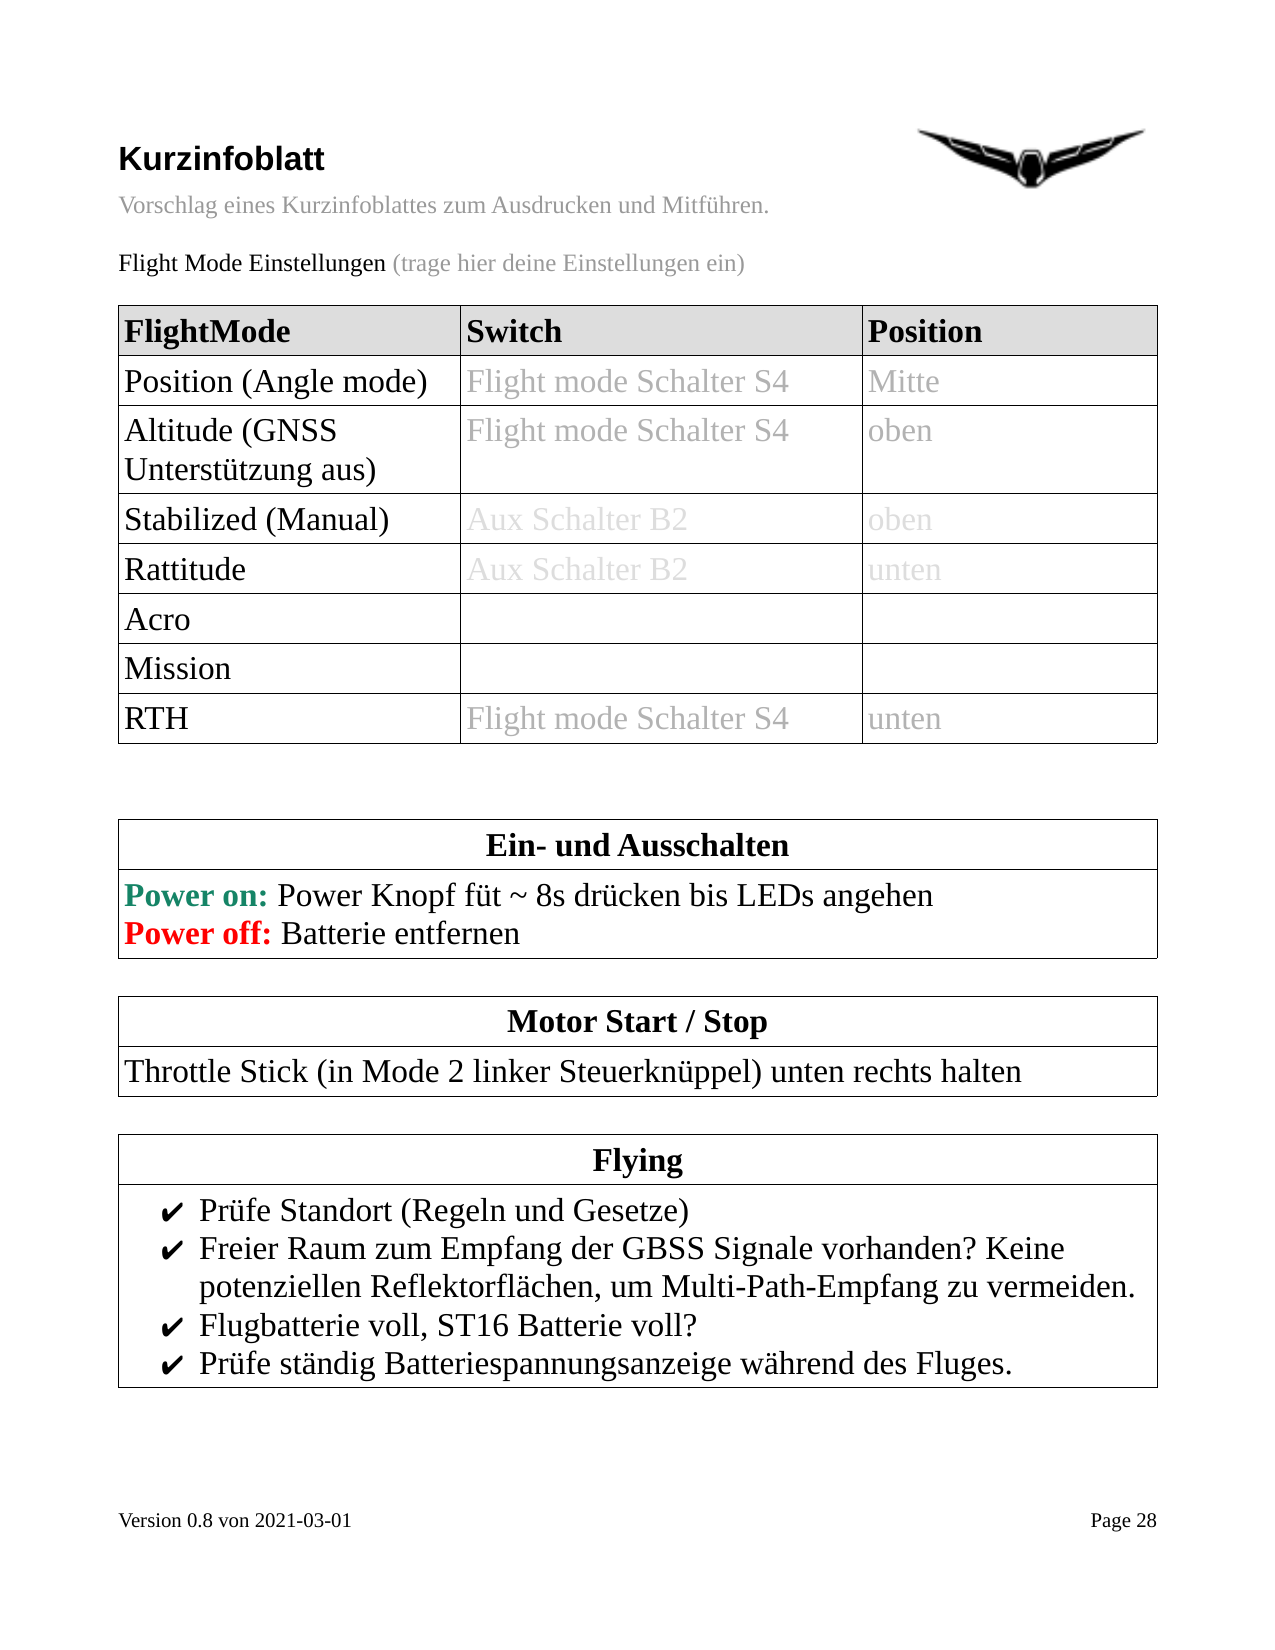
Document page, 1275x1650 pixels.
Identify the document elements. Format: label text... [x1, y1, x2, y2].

table_cell Stabilized (Manual) [119, 494, 460, 543]
table_cell unten [863, 694, 1157, 743]
text Vorschlag eines Kurzinfoblattes zum Ausdrucken und Mitführen. [118, 190, 1157, 219]
table_cell Throttle Stick (in Mode 2 linker Steuerknüppel) unten rechts halten [119, 1047, 1157, 1096]
table_cell Prüfe Standort (Regeln und Gesetze) Freier Raum zum Empfang der GBSS Signale vorhanden? Keine potenziellen Reflektorflächen, um Multi-Path-Empfang zu vermeiden. Flugbatterie voll, ST16 Batterie voll? Prüfe ständig Batteriespannungsanzeige während des Fluges. [119, 1185, 1157, 1387]
table_cell Power on: Power Knopf füt ~ 8s drücken bis LEDs angehen Power off: Batterie entfernen [119, 870, 1157, 957]
table_cell Position (Angle mode) [119, 356, 460, 405]
table_cell [863, 644, 1157, 693]
table_cell Mitte [863, 356, 1157, 405]
table_cell Mission [119, 644, 460, 693]
table_cell Altitude (GNSS Unterstützung aus) [119, 406, 460, 493]
table_header Position [863, 306, 1157, 355]
table_cell Aux Schalter B2 [461, 494, 862, 543]
subtitle [1148, 139, 1157, 178]
table_cell unten [863, 544, 1157, 593]
table_cell oben [863, 494, 1157, 543]
table_cell [461, 594, 862, 643]
picture [914, 126, 1148, 193]
table_cell oben [863, 406, 1157, 493]
table_cell [863, 594, 1157, 643]
table_cell Rattitude [119, 544, 460, 593]
table_header Motor Start / Stop [119, 997, 1157, 1046]
text Flight Mode Einstellungen (trage hier deine Einstellungen ein) [118, 248, 1157, 276]
table_header Flying [119, 1135, 1157, 1184]
table_cell [461, 644, 862, 693]
subtitle Kurzinfoblatt [118, 139, 914, 178]
table_cell Aux Schalter B2 [461, 544, 862, 593]
table_cell Flight mode Schalter S4 [461, 406, 862, 493]
table_header FlightMode [119, 306, 460, 355]
table_cell Flight mode Schalter S4 [461, 356, 862, 405]
table_cell Acro [119, 594, 460, 643]
table_cell RTH [119, 694, 460, 743]
table_cell Flight mode Schalter S4 [461, 694, 862, 743]
table_header Ein- und Ausschalten [119, 820, 1157, 869]
table_header Switch [461, 306, 862, 355]
